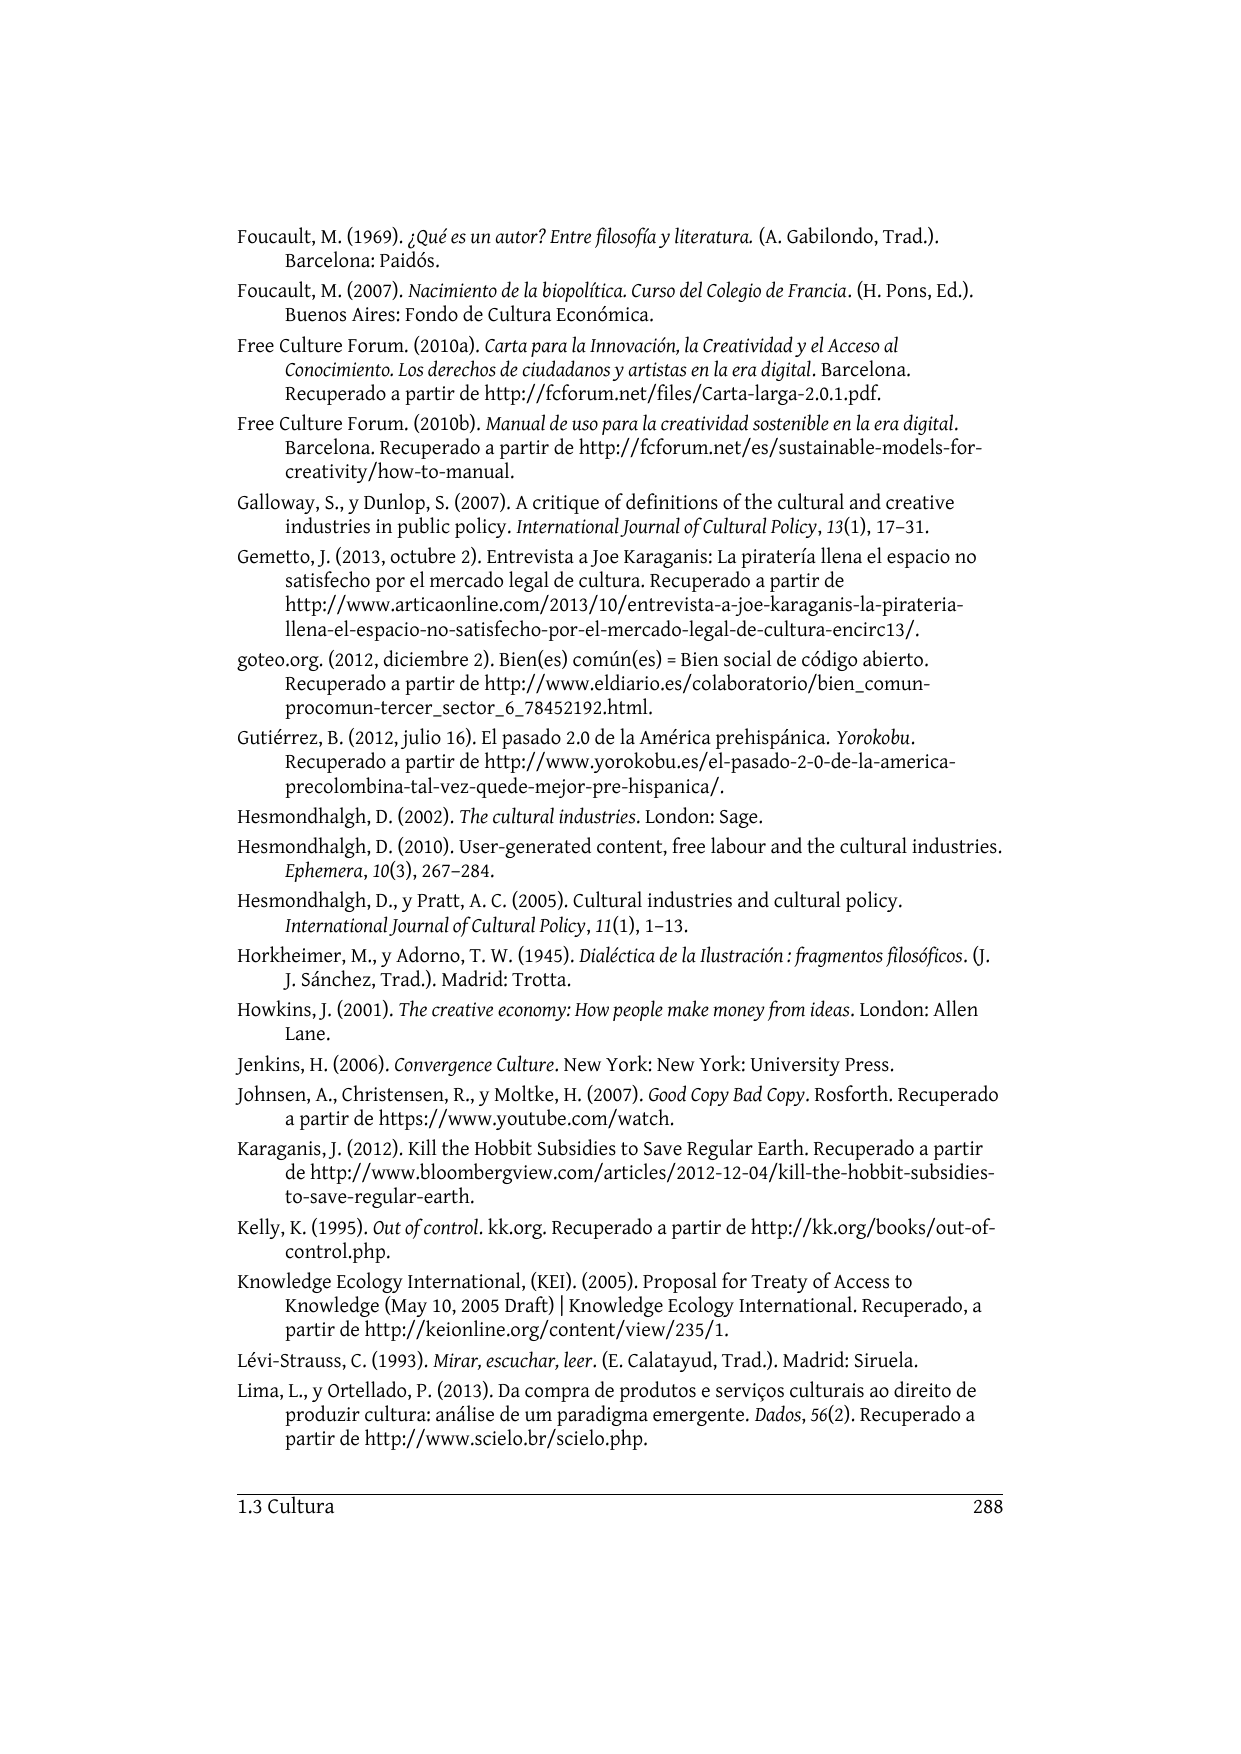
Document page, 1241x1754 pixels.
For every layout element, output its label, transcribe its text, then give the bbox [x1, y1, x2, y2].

text goteo.org. (2012, diciembre 2). Bien(es) común(es) = Bien social de código abierto. Recuperado a partir de http://www.eldiario.es/colaboratorio/bien_comun-procomun-tercer_sector_6_78452192.html. [237, 648, 1003, 720]
text Free Culture Forum. (2010a). Carta para la Innovación, la Creatividad y el Acceso al Conocimiento. Los derechos de ciudadanos y artistas en la era digital. Barcelona. Recuperado a partir de http://fcforum.net/files/Carta-larga-2.0.1.pdf. [237, 334, 1003, 406]
text Galloway, S., y Dunlop, S. (2007). A critique of definitions of the cultural and creative industries in public policy. International Journal of Cultural Policy, 13(1), 17–31. [237, 491, 1003, 539]
text Free Culture Forum. (2010b). Manual de uso para la creatividad sostenible en la era digital. Barcelona. Recuperado a partir de http://fcforum.net/es/sustainable-models-for-creativity/how-to-manual. [237, 412, 1003, 485]
text Knowledge Ecology International, (KEI). (2005). Proposal for Treaty of Access to Knowledge (May 10, 2005 Draft) | Knowledge Ecology International. Recuperado, a partir de http://keionline.org/content/view/235/1. [237, 1270, 1003, 1343]
text Kelly, K. (1995). Out of control. kk.org. Recuperado a partir de http://kk.org/books/out-of-control.php. [237, 1216, 1003, 1264]
text Hesmondhalgh, D. (2010). User-generated content, free labour and the cultural industries. Ephemera, 10(3), 267–284. [237, 835, 1003, 883]
text Hesmondhalgh, D. (2002). The cultural industries. London: Sage. [237, 805, 1003, 829]
text Gutiérrez, B. (2012, julio 16). El pasado 2.0 de la América prehispánica. Yorokobu. Recuperado a partir de http://www.yorokobu.es/el-pasado-2-0-de-la-america-precolombina-tal-vez-quede-mejor-pre-hispanica/. [237, 726, 1003, 799]
text Hesmondhalgh, D., y Pratt, A. C. (2005). Cultural industries and cultural policy. International Journal of Cultural Policy, 11(1), 1–13. [237, 889, 1003, 938]
text Foucault, M. (2007). Nacimiento de la biopolítica. Curso del Colegio de Francia. (H. Pons, Ed.). Buenos Aires: Fondo de Cultura Económica. [237, 279, 1003, 328]
text Gemetto, J. (2013, octubre 2). Entrevista a Joe Karaganis: La piratería llena el espacio no satisfecho por el mercado legal de cultura. Recuperado a partir de http://www.articaonline.com/2013/10/entrevista-a-joe-karaganis-la-pirateria-llena-el-espacio-no-satisfecho-por-el-mercado-legal-de-cultura-encirc13/. [237, 545, 1003, 642]
text Karaganis, J. (2012). Kill the Hobbit Subsidies to Save Regular Earth. Recuperado a partir de http://www.bloombergview.com/articles/2012-12-04/kill-the-hobbit-subsidies-to-save-regular-earth. [237, 1137, 1003, 1210]
text Johnsen, A., Christensen, R., y Moltke, H. (2007). Good Copy Bad Copy. Rosforth. Recuperado a partir de https://www.youtube.com/watch. [237, 1083, 1003, 1131]
text Jenkins, H. (2006). Convergence Culture. New York: New York: University Press. [237, 1053, 1003, 1077]
text Lima, L., y Ortellado, P. (2013). Da compra de produtos e serviços culturais ao direito de produzir cultura: análise de um paradigma emergente. Dados, 56(2). Recuperado a partir de http://www.scielo.br/scielo.php. [237, 1379, 1003, 1451]
text Foucault, M. (1969). ¿Qué es un autor? Entre filosofía y literatura. (A. Gabilondo, Trad.). Barcelona: Paidós. [237, 225, 1003, 273]
text Howkins, J. (2001). The creative economy: How people make money from ideas. London: Allen Lane. [237, 998, 1003, 1047]
text Horkheimer, M., y Adorno, T. W. (1945). Dialéctica de la Ilustración : fragmentos filosóficos. (J. J. Sánchez, Trad.). Madrid: Trotta. [237, 944, 1003, 992]
text Lévi-Strauss, C. (1993). Mirar, escuchar, leer. (E. Calatayud, Trad.). Madrid: Siruela. [237, 1349, 1003, 1373]
